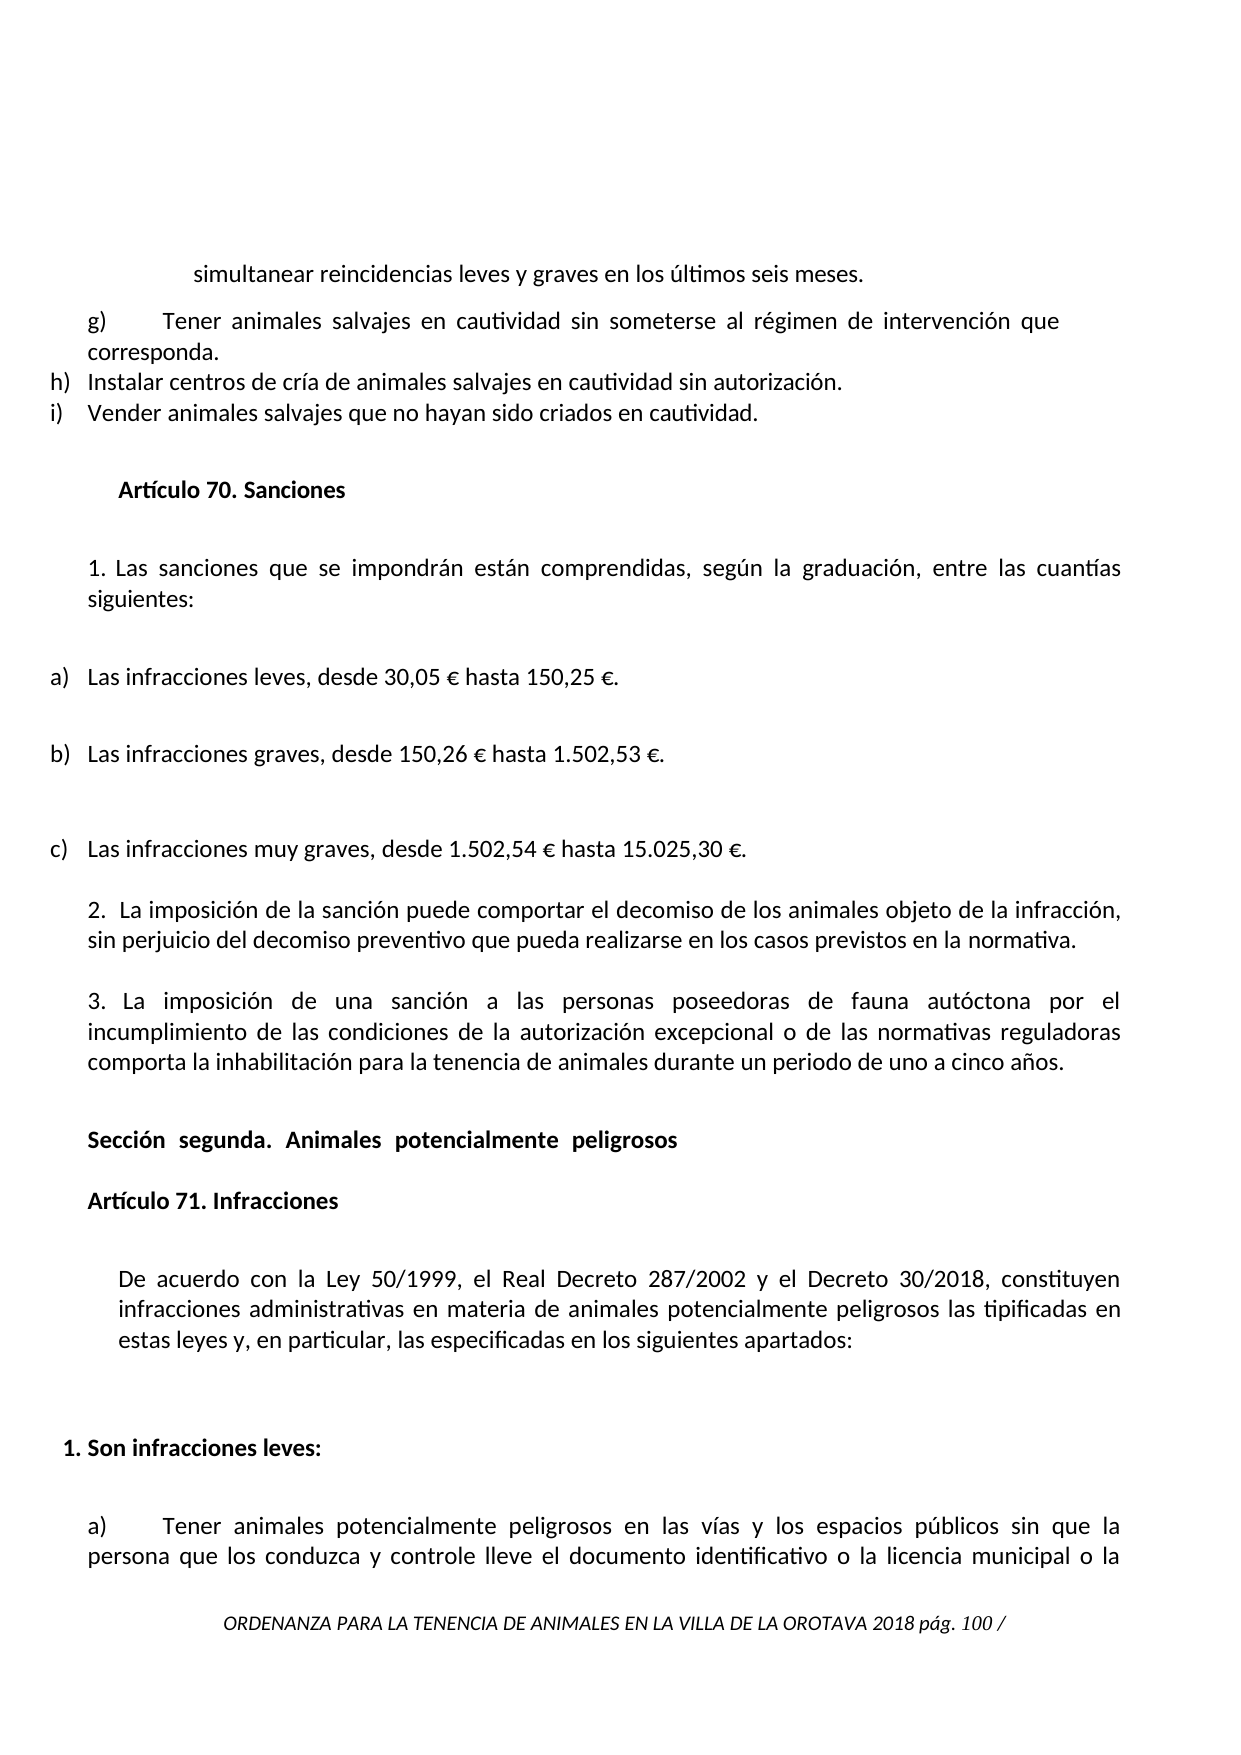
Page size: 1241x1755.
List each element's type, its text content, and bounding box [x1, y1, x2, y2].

text simultanear reincidencias leves y graves en los últimos seis meses. [193, 258, 1149, 289]
list Vender animales salvajes que no hayan sido criados en cautividad. [50, 397, 1149, 427]
list Instalar centros de cría de animales salvajes en cautividad sin autorización. [50, 366, 1149, 397]
list La imposición de la sanción puede comportar el decomiso de los animales objeto de la infracción, sin perjuicio del decomiso preventivo que pueda realizarse en los casos previstos en la normativa. [87, 894, 1123, 955]
list Tener animales salvajes en cautividad sin someterse al régimen de intervención que corresponda. [87, 305, 1122, 366]
subtitle Sección segunda. Animales potencialmente peligrosos Artículo 71. Infracciones [87, 1124, 678, 1216]
list Las infracciones graves, desde 150,26 € hasta 1.502,53 €. [50, 738, 1149, 769]
list La imposición de una sanción a las personas poseedoras de fauna autóctona por el incumplimiento de las condiciones de la autorización excepcional o de las normativas reguladoras comporta la inhabilitación para la tenencia de animales durante un periodo de uno a cinco años. [87, 985, 1122, 1077]
text De acuerdo con la Ley 50/1999, el Real Decreto 287/2002 y el Decreto 30/2018, constituyen infracciones administrativas en materia de animales potencialmente peligrosos las tipificadas en estas leyes y, en particular, las especificadas en los siguientes apartados: [118, 1263, 1123, 1355]
subtitle Artículo 70. Sanciones [118, 475, 1149, 505]
list Tener animales potencialmente peligrosos en las vías y los espacios públicos sin que la persona que los conduzca y controle lleve el documento identificativo o la licencia municipal o la [87, 1510, 1122, 1571]
list Las infracciones muy graves, desde 1.502,54 € hasta 15.025,30 €. [50, 833, 1149, 863]
list Las infracciones leves, desde 30,05 € hasta 150,25 €. [50, 661, 1149, 691]
list Las sanciones que se impondrán están comprendidas, según la graduación, entre las cuantías siguientes: [87, 552, 1122, 613]
list Son infracciones leves: [62, 1432, 1149, 1463]
